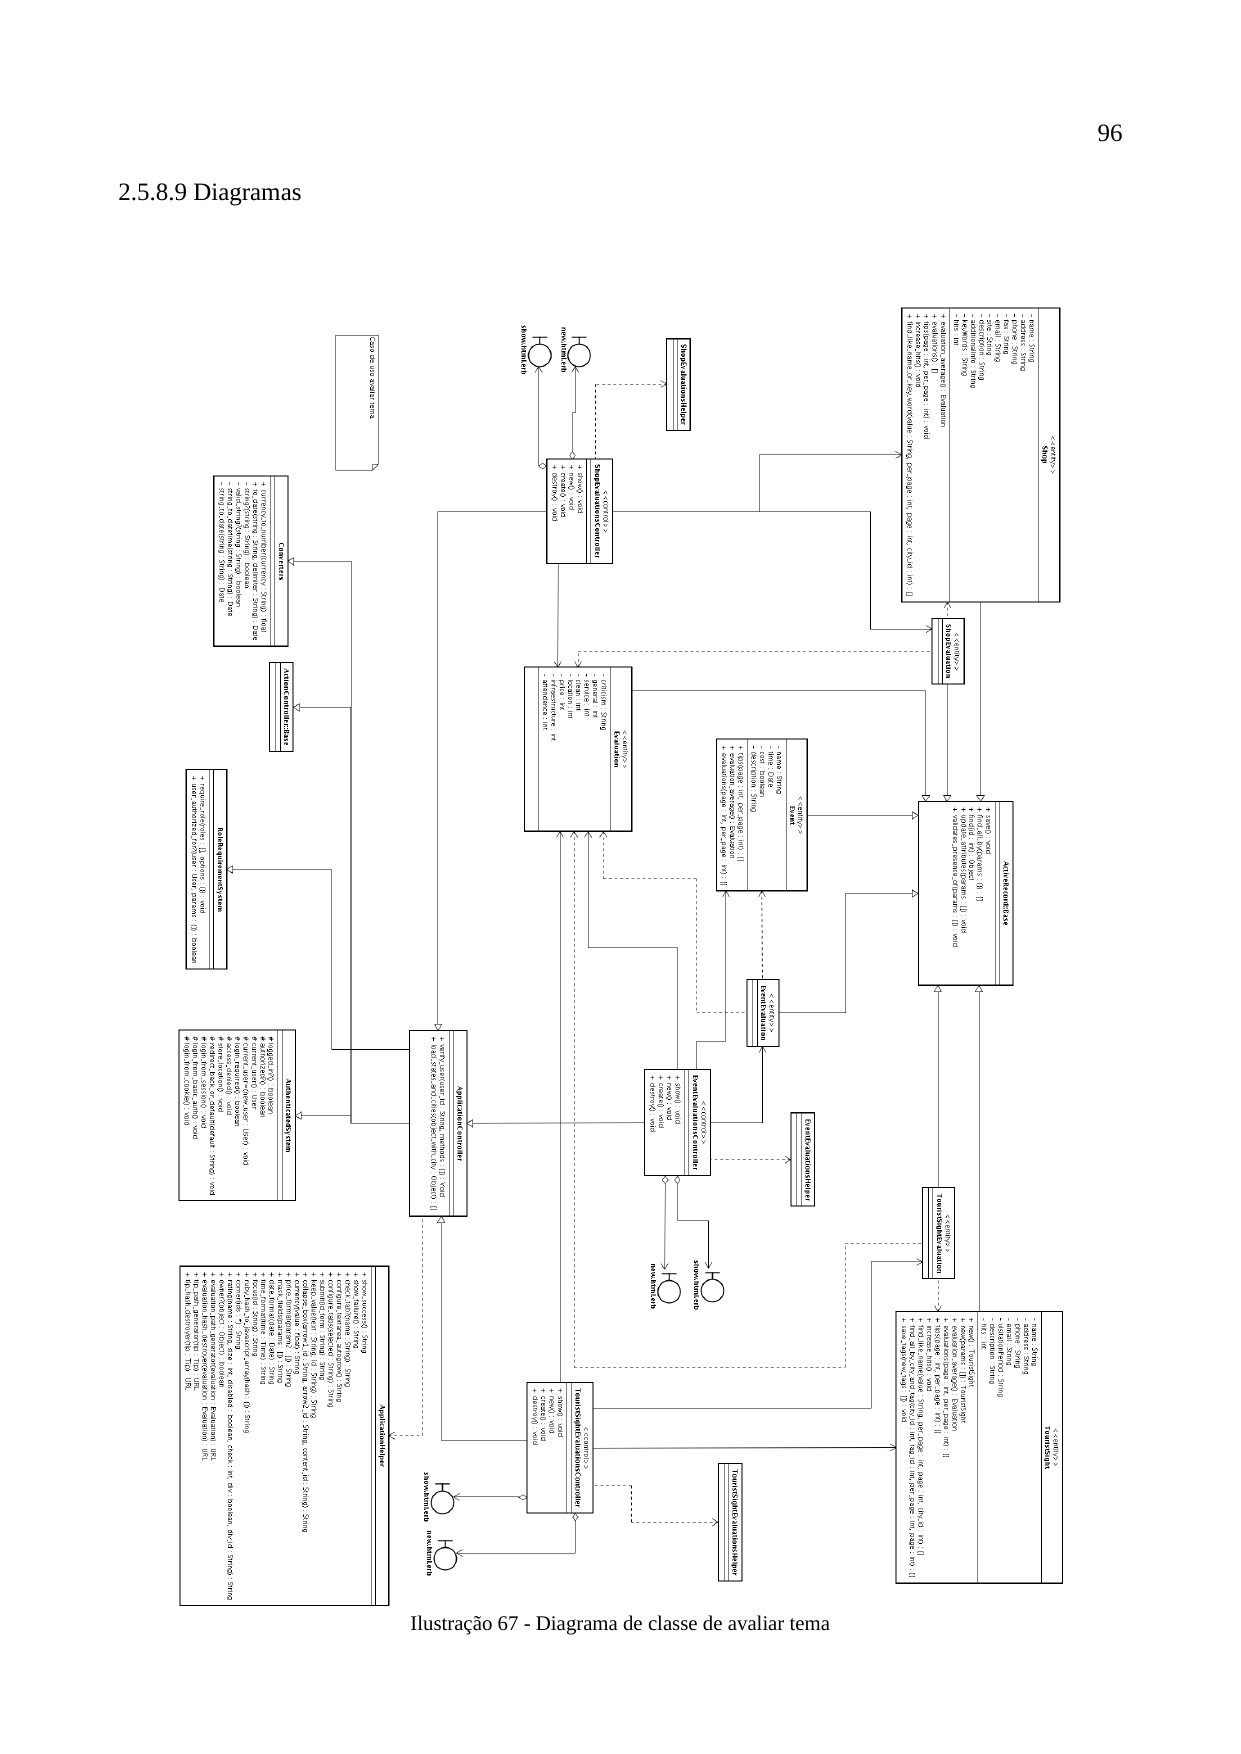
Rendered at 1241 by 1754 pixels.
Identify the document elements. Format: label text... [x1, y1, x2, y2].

picture [173, 302, 1068, 1611]
text Ilustração 67 - Diagrama de classe de avaliar tema [173, 1611, 1067, 1634]
subtitle Diagramas [118, 177, 1122, 206]
